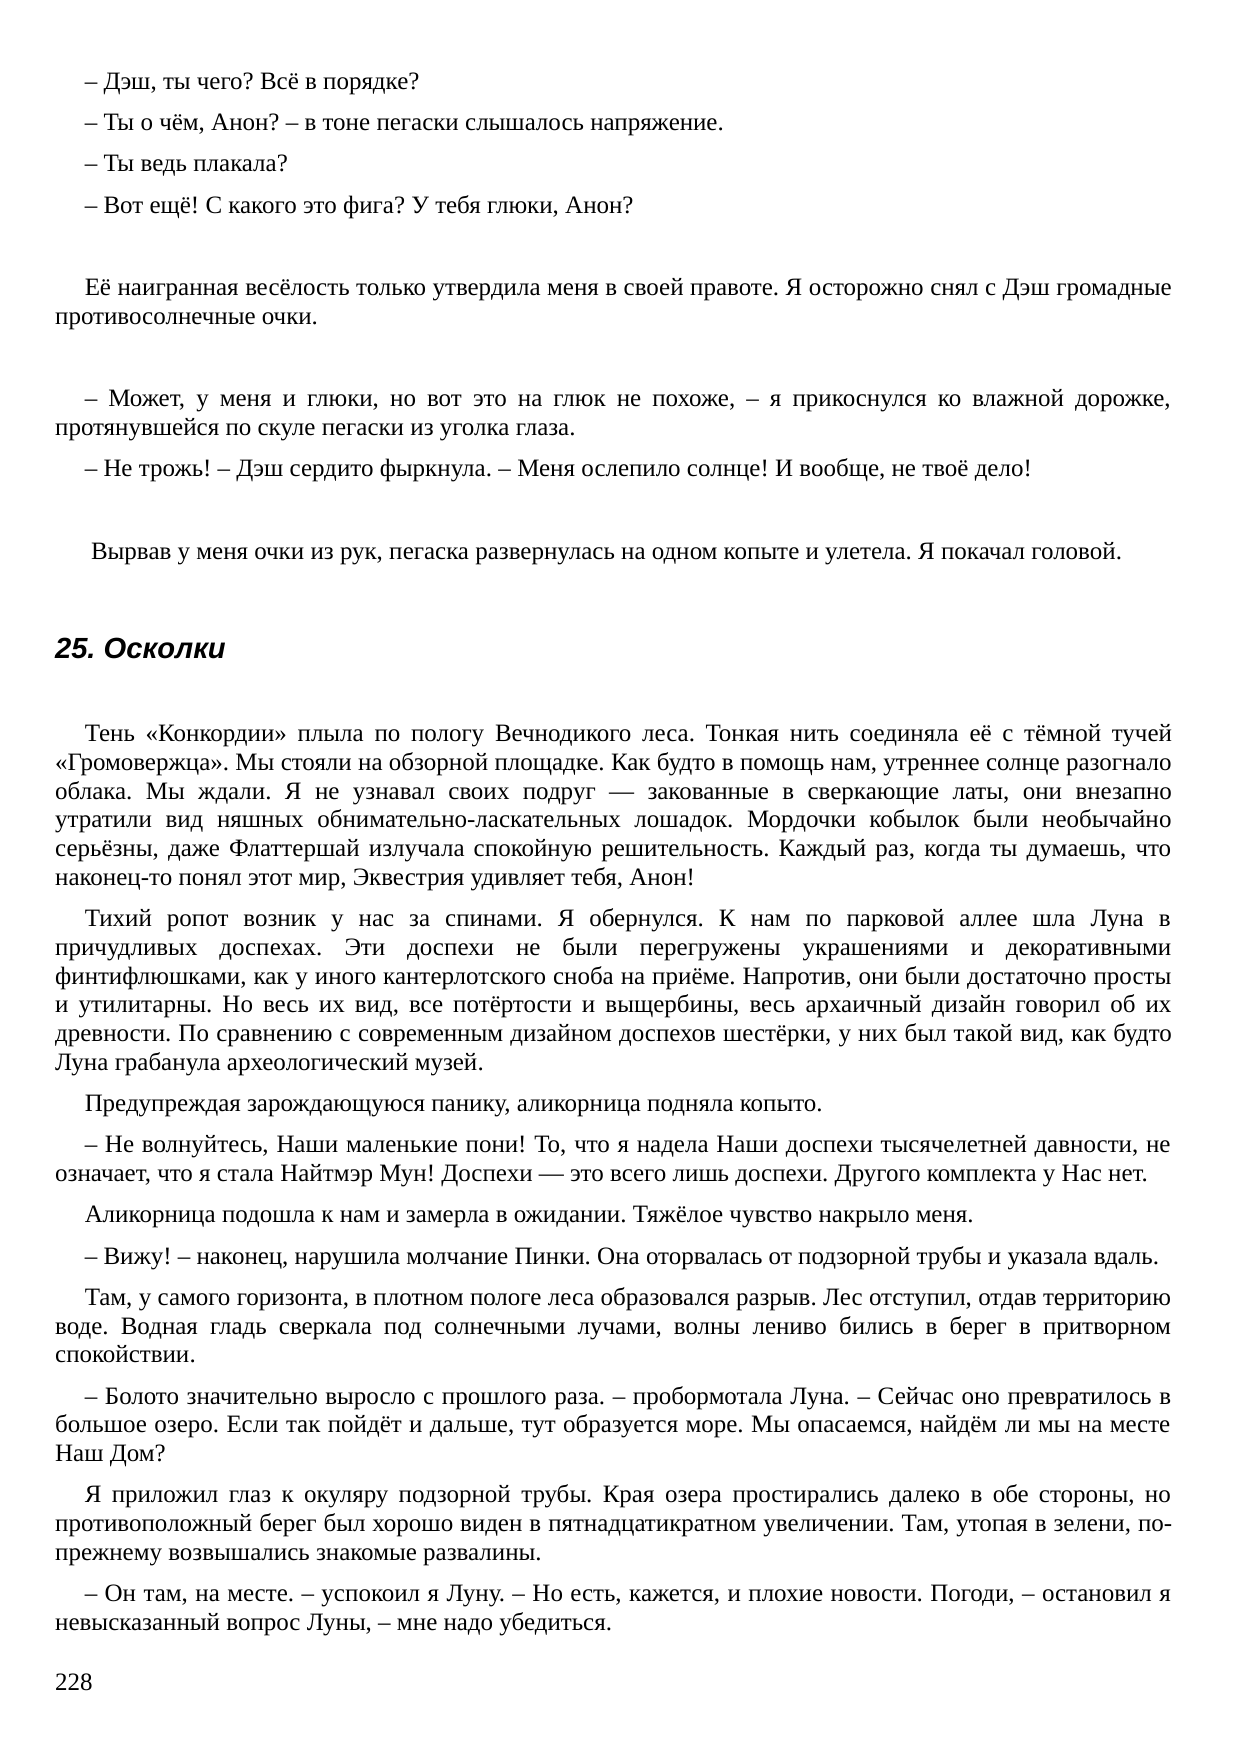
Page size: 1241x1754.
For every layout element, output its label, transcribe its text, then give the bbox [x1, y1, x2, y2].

text – Дэш, ты чего? Всё в порядке? [55, 66, 1173, 95]
text Тихий ропот возник у нас за спинами. Я обернулся. К нам по парковой аллее шла Луна в причудливых доспехах. Эти доспехи не были перегружены украшениями и декоративными финтифлюшками, как у иного кантерлотского сноба на приёме. Напротив, они были достаточно просты и утилитарны. Но весь их вид, все потёртости и выщербины, весь архаичный дизайн говорил об их древности. По сравнению с современным дизайном доспехов шестёрки, у них был такой вид, как будто Луна грабанула археологический музей. [55, 903, 1173, 1076]
text Там, у самого горизонта, в плотном пологе леса образовался разрыв. Лес отступил, отдав территорию воде. Водная гладь сверкала под солнечными лучами, волны лениво бились в берег в притворном спокойствии. [55, 1282, 1173, 1368]
text – Не трожь! – Дэш сердито фыркнула. – Меня ослепило солнце! И вообще, не твоё дело! [55, 453, 1173, 482]
text – Вижу! – наконец, нарушила молчание Пинки. Она оторвалась от подзорной трубы и указала вдаль. [55, 1241, 1173, 1269]
text – Вот ещё! С какого это фига? У тебя глюки, Анон? [55, 190, 1173, 218]
subtitle 25. Осколки [55, 631, 1173, 664]
text Я приложил глаз к окуляру подзорной трубы. Края озера простирались далеко в обе стороны, но противоположный берег был хорошо виден в пятнадцатикратном увеличении. Там, утопая в зелени, по-прежнему возвышались знакомые развалины. [55, 1479, 1173, 1566]
text Аликорница подошла к нам и замерла в ожидании. Тяжёлое чувство накрыло меня. [55, 1199, 1173, 1228]
text Тень «Конкордии» плыла по пологу Вечнодикого леса. Тонкая нить соединяла её с тёмной тучей «Громовержца». Мы стояли на обзорной площадке. Как будто в помощь нам, утреннее солнце разогнало облака. Мы ждали. Я не узнавал своих подруг — закованные в сверкающие латы, они внезапно утратили вид няшных обнимательно-ласкательных лошадок. Мордочки кобылок были необычайно серьёзны, даже Флаттершай излучала спокойную решительность. Каждый раз, когда ты думаешь, что наконец-то понял этот мир, Эквестрия удивляет тебя, Анон! [55, 718, 1173, 891]
text – Не волнуйтесь, Наши маленькие пони! То, что я надела Наши доспехи тысячелетней давности, не означает, что я стала Найтмэр Мун! Доспехи — это всего лишь доспехи. Другого комплекта у Нас нет. [55, 1129, 1173, 1187]
text Её наигранная весёлость только утвердила меня в своей правоте. Я осторожно снял с Дэш громадные противосолнечные очки. [55, 272, 1173, 330]
text – Он там, на месте. – успокоил я Луну. – Но есть, кажется, и плохие новости. Погоди, – остановил я невысказанный вопрос Луны, – мне надо убедиться. [55, 1578, 1173, 1636]
text Предупреждая зарождающуюся панику, аликорница подняла копыто. [55, 1088, 1173, 1117]
text – Ты о чём, Анон? – в тоне пегаски слышалось напряжение. [55, 107, 1173, 136]
text – Ты ведь плакала? [55, 148, 1173, 177]
text – Болото значительно выросло с прошлого раза. – пробормотала Луна. – Сейчас оно превратилось в большое озеро. Если так пойдёт и дальше, тут образуется море. Мы опасаемся, найдём ли мы на месте Наш Дом? [55, 1381, 1173, 1467]
text – Может, у меня и глюки, но вот это на глюк не похоже, – я прикоснулся ко влажной дорожке, протянувшейся по скуле пегаски из уголка глаза. [55, 383, 1173, 441]
text Вырвав у меня очки из рук, пегаска развернулась на одном копыте и улетела. Я покачал головой. [55, 536, 1173, 565]
